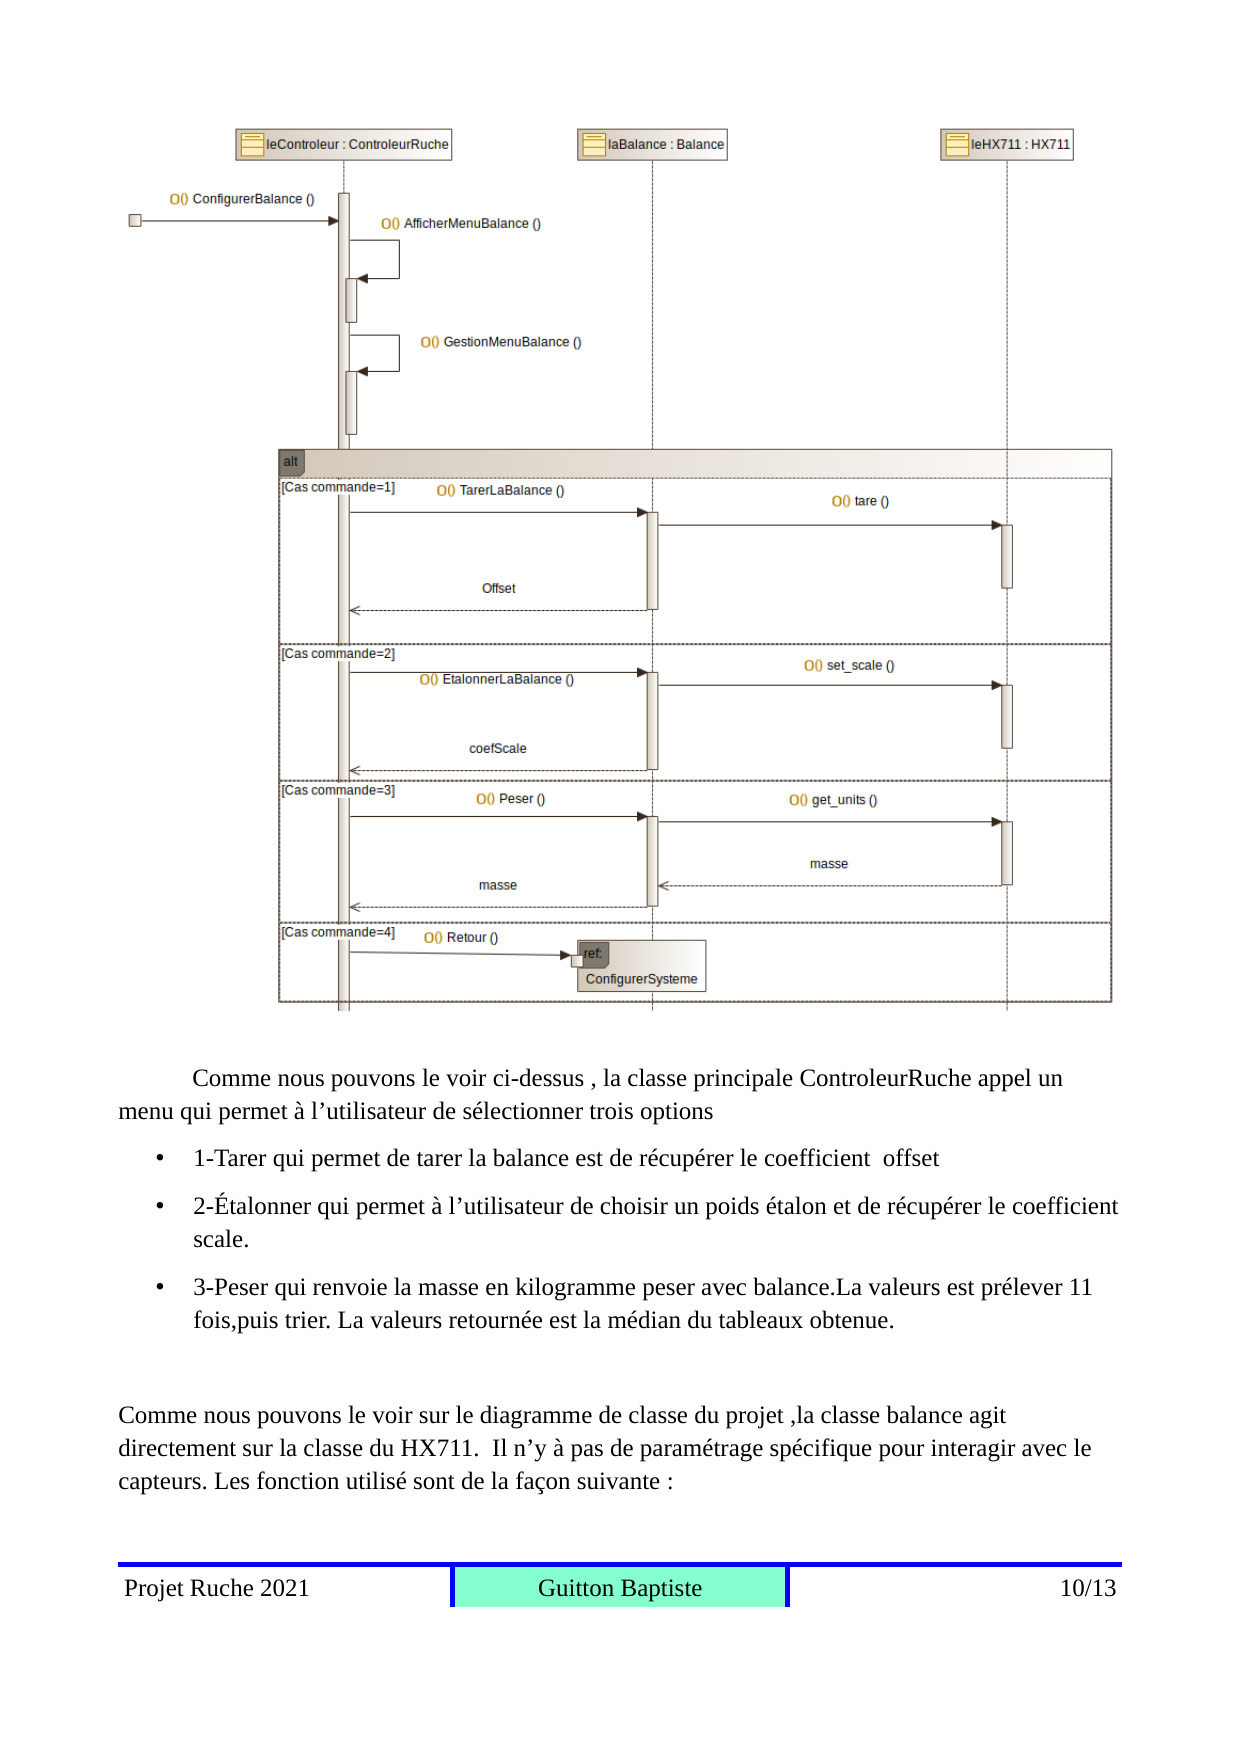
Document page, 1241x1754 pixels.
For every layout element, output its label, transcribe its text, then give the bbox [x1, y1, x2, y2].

list 1-Tarer qui permet de tarer la balance est de récupérer le coefficient offset [156, 1143, 1122, 1172]
text Comme nous pouvons le voir ci-dessus , la classe principale ControleurRuche appel un menu qui permet à l’utilisateur de sélectionner trois options [118, 1063, 1122, 1124]
text Comme nous pouvons le voir sur le diagramme de classe du projet ,la classe balance agit directement sur la classe du HX711. Il n’y à pas de paramétrage spécifique pour interagir avec le capteurs. Les fonction utilisé sont de la façon suivante : [118, 1400, 1122, 1495]
list 3-Peser qui renvoie la masse en kilogramme peser avec balance.La valeurs est prélever 11 fois,puis trier. La valeurs retournée est la médian du tableaux obtenue. [156, 1272, 1122, 1333]
list 2-Étalonner qui permet à l’utilisateur de choisir un poids étalon et de récupérer le coefficient scale. [156, 1191, 1122, 1253]
picture [118, 118, 1123, 1011]
